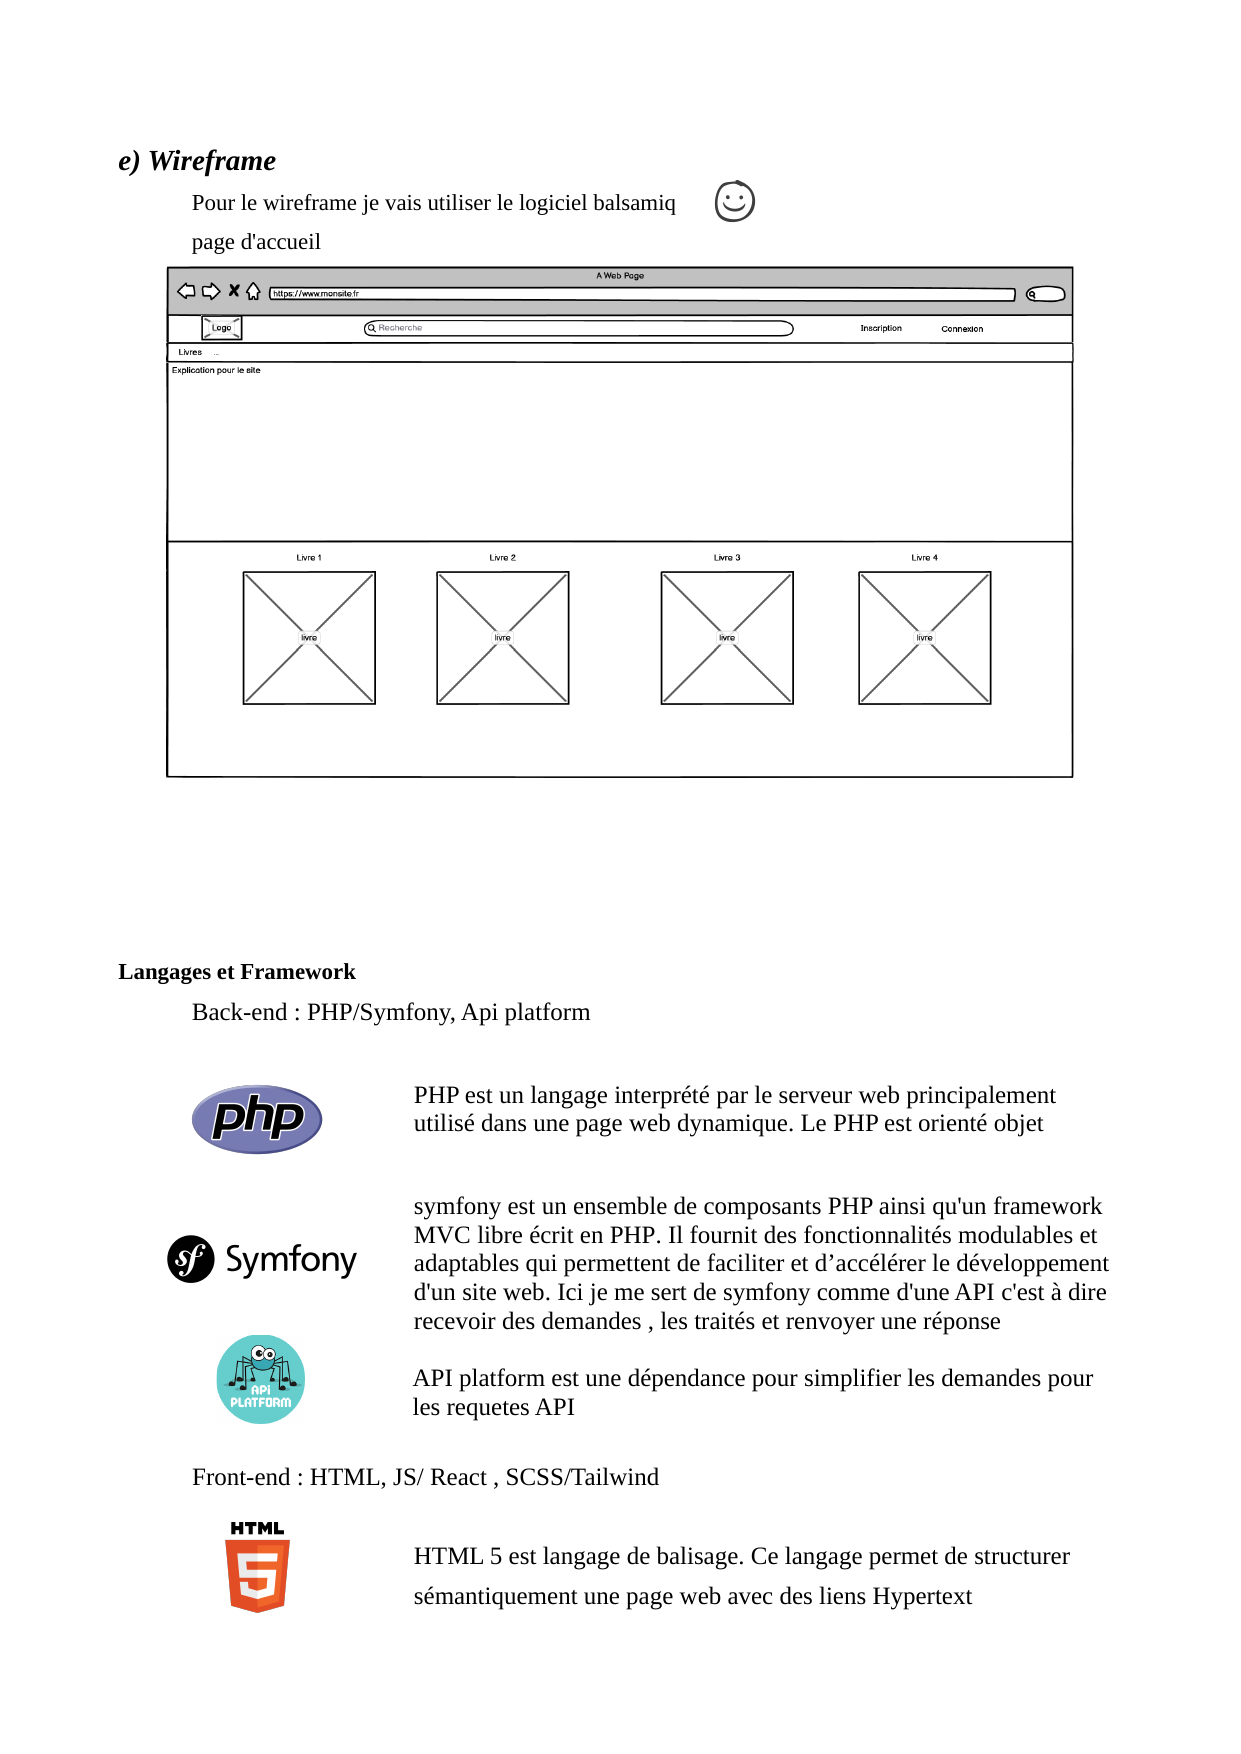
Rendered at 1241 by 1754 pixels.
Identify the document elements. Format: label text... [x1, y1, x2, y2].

list Front-end : HTML, JS/ React , SCSS/Tailwind [162, 1462, 1122, 1491]
picture [166, 266, 1074, 778]
text PHP est un langage interprété par le serveur web principalement utilisé dans une page web dynamique. Le PHP est orienté objet [414, 1080, 1122, 1137]
picture [713, 180, 757, 223]
text Pour le wireframe je vais utiliser le logiciel balsamiq [118, 189, 713, 216]
picture [191, 1083, 324, 1156]
text HTML 5 est langage de balisage. Ce langage permet de structurer sémantiquement une page web avec des liens Hypertext [414, 1541, 1122, 1610]
picture [163, 1231, 361, 1287]
text API platform est une dépendance pour simplifier les demandes pour les requetes API [412, 1363, 1122, 1421]
picture [212, 1522, 303, 1613]
text page d'accueil [118, 228, 1122, 254]
subtitle Langages et Framework [118, 958, 1122, 985]
text [757, 189, 1122, 216]
text Back-end : PHP/Symfony, Api platform [118, 997, 1122, 1026]
subtitle e) Wireframe [118, 143, 1122, 177]
picture [216, 1335, 305, 1424]
text symfony est un ensemble de composants PHP ainsi qu'un framework MVC libre écrit en PHP. Il fournit des fonctionnalités modulables et adaptables qui permettent de faciliter et d’accélérer le développement d'un site web. Ici je me sert de symfony comme d'une API c'est à dire recevoir des demandes , les traités et renvoyer une réponse [414, 1191, 1122, 1335]
